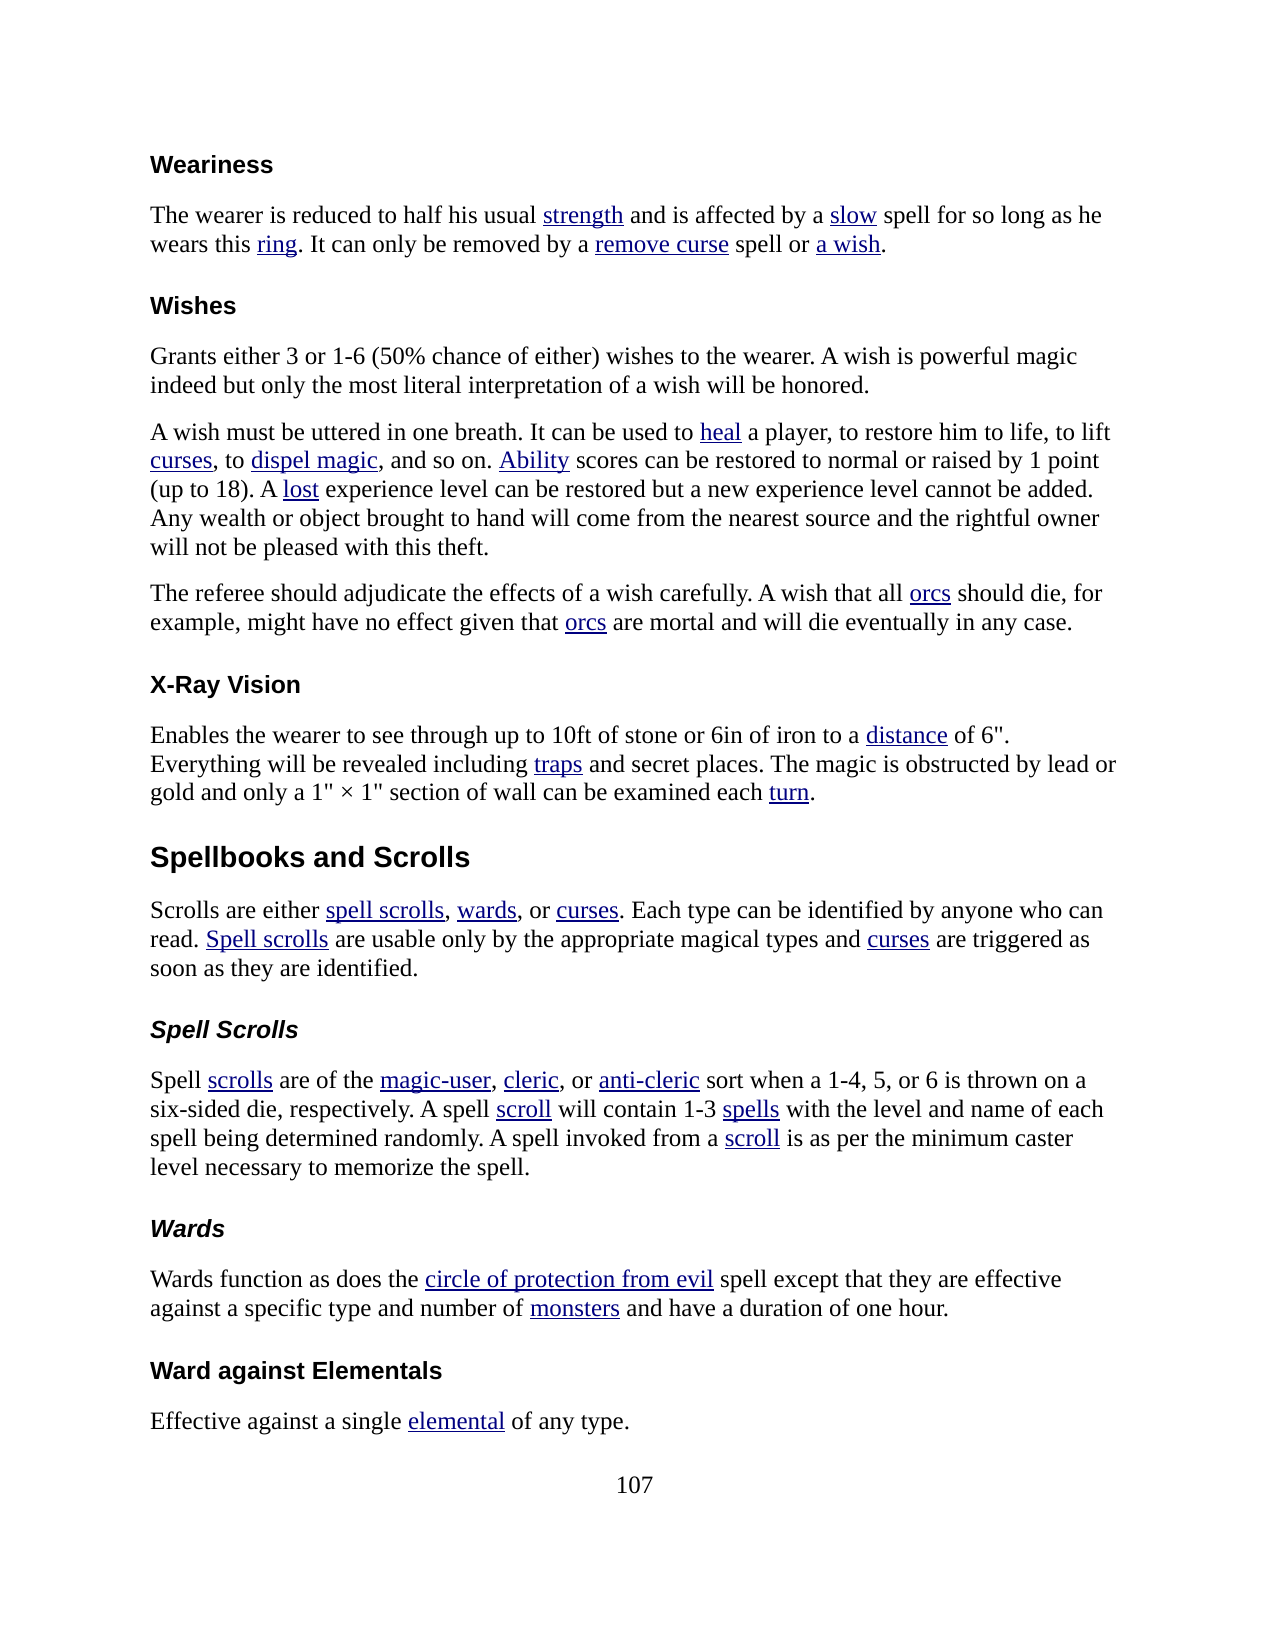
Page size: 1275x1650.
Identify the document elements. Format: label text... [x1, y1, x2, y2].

text A wish must be uttered in one breath. It can be used to heal a player, to restore him to life, to lift curses, to dispel magic, and so on. Ability scores can be restored to normal or raised by 1 point (up to 18). A lost experience level can be restored but a new experience level cannot be added. Any wealth or object brought to hand will come from the nearest source and the rightful owner will not be pleased with this theft. [150, 417, 1125, 561]
text Scrolls are either spell scrolls, wards, or curses. Each type can be identified by anyone who can read. Spell scrolls are usable only by the appropriate magical types and curses are triggered as soon as they are identified. [150, 895, 1125, 981]
subtitle Wards [150, 1214, 1125, 1243]
subtitle X-Ray Vision [150, 670, 1125, 698]
text The referee should adjudicate the effects of a wish carefully. A wish that all orcs should die, for example, might have no effect given that orcs are mortal and will die eventually in any case. [150, 578, 1125, 636]
subtitle Ward against Elementals [150, 1356, 1125, 1384]
subtitle Wishes [150, 291, 1125, 320]
text Effective against a single elemental of any type. [150, 1406, 1125, 1434]
text Enables the wearer to see through up to 10ft of stone or 6in of iron to a distance of 6". Everything will be revealed including traps and secret places. The magic is obstructed by lead or gold and only a 1" × 1" section of wall can be examined each turn. [150, 720, 1125, 806]
subtitle Weariness [150, 150, 1125, 178]
text Spell scrolls are of the magic-user, cleric, or anti-cleric sort when a 1-4, 5, or 6 is thrown on a six-sided die, respectively. A spell scroll will contain 1-3 spells with the level and name of each spell being determined randomly. A spell invoked from a scroll is as per the minimum caster level necessary to memorize the spell. [150, 1065, 1125, 1180]
text Grants either 3 or 1-6 (50% chance of either) wishes to the wearer. A wish is powerful magic indeed but only the most literal interpretation of a wish will be honored. [150, 341, 1125, 399]
text Wards function as does the circle of protection from evil spell except that they are effective against a specific type and number of monsters and have a duration of one hour. [150, 1264, 1125, 1322]
subtitle Spellbooks and Scrolls [150, 840, 1125, 874]
text The wearer is reduced to half his usual strength and is affected by a slow spell for so long as he wears this ring. It can only be removed by a remove curse spell or a wish. [150, 200, 1125, 257]
subtitle Spell Scrolls [150, 1015, 1125, 1044]
